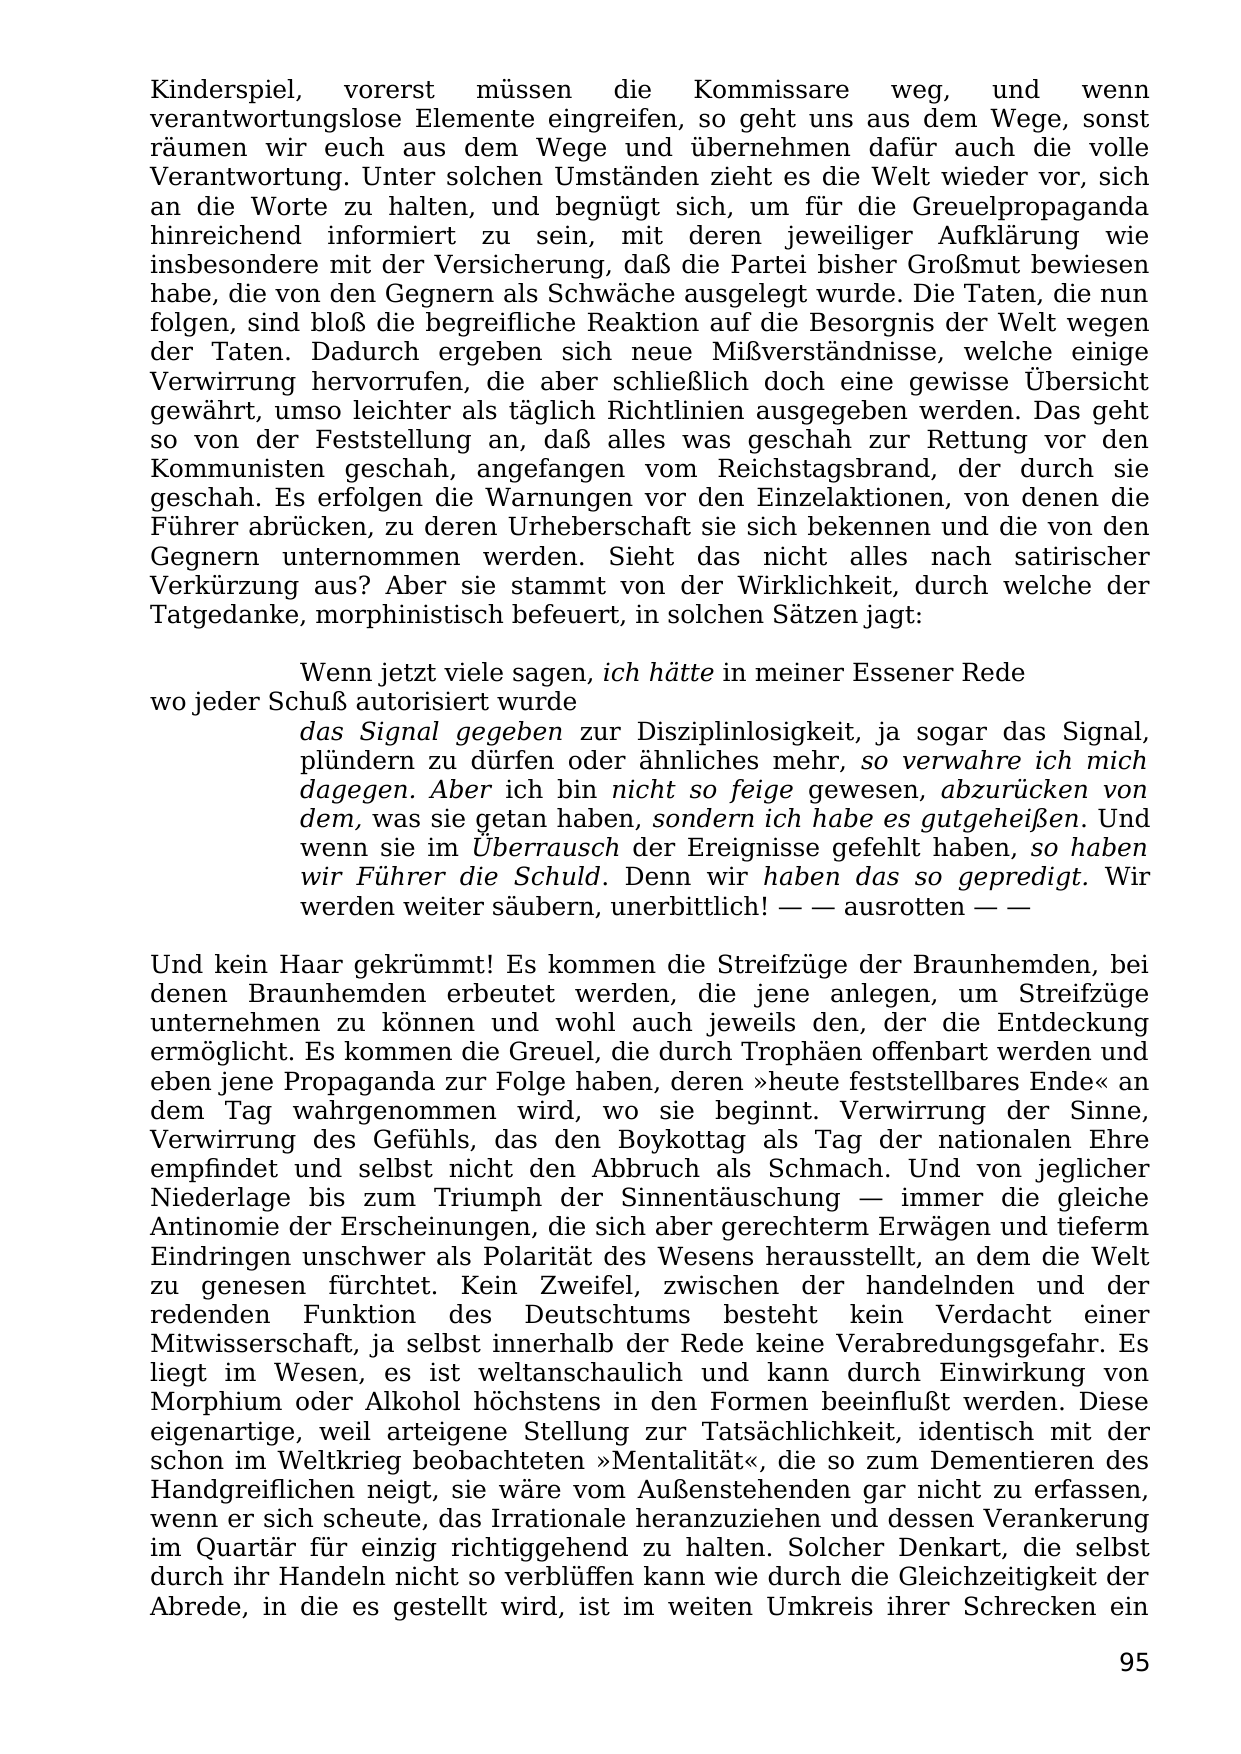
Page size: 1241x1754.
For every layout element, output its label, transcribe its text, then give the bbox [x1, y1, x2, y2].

text Kinderspiel, vorerst müssen die Kommissare weg, und wenn verantwortungslose Elemente eingreifen, so geht uns aus dem Wege, sonst räumen wir euch aus dem Wege und übernehmen dafür auch die volle Verantwortung. Unter solchen Umständen zieht es die Welt wieder vor, sich an die Worte zu halten, und begnügt sich, um für die Greuelpropaganda hinreichend informiert zu sein, mit deren jeweiliger Aufklärung wie insbesondere mit der Versicherung, daß die Partei bisher Großmut bewiesen habe, die von den Gegnern als Schwäche ausgelegt wurde. Die Taten, die nun folgen, sind bloß die begreifliche Reaktion auf die Besorgnis der Welt wegen der Taten. Dadurch ergeben sich neue Mißverständnisse, welche einige Verwirrung hervorrufen, die aber schließlich doch eine gewisse Übersicht gewährt, umso leichter als täglich Richtlinien ausgegeben werden. Das geht so von der Feststellung an, daß alles was geschah zur Rettung vor den Kommunisten geschah, angefangen vom Reichstagsbrand, der durch sie geschah. Es erfolgen die Warnungen vor den Einzelaktionen, von denen die Führer abrücken, zu deren Urheberschaft sie sich bekennen und die von den Gegnern unternommen werden. Sieht das nicht alles nach satirischer Verkürzung aus? Aber sie stammt von der Wirklichkeit, durch welche der Tatgedanke, morphinistisch befeuert, in solchen Sätzen jagt: [150, 75, 1151, 629]
text das Signal gegeben zur Disziplinlosigkeit, ja sogar das Signal, plündern zu dürfen oder ähnliches mehr, so verwahre ich mich dagegen. Aber ich bin nicht so feige gewesen, abzurücken von dem, was sie getan haben, sondern ich habe es gutgeheißen. Und wenn sie im Überrausch der Ereignisse gefehlt haben, so haben wir Führer die Schuld. Denn wir haben das so gepredigt. Wir werden weiter säubern, unerbittlich! — — ausrotten — — [300, 717, 1151, 921]
text Wenn jetzt viele sagen, ich hätte in meiner Essener Rede [300, 658, 1151, 687]
text Und kein Haar gekrümmt! Es kommen die Streifzüge der Braunhemden, bei denen Braunhemden erbeutet werden, die jene anlegen, um Streifzüge unternehmen zu können und wohl auch jeweils den, der die Entdeckung ermöglicht. Es kommen die Greuel, die durch Trophäen offenbart werden und eben jene Propaganda zur Folge haben, deren »heute feststellbares Ende« an dem Tag wahrgenommen wird, wo sie beginnt. Verwirrung der Sinne, Verwirrung des Gefühls, das den Boykottag als Tag der nationalen Ehre empfindet und selbst nicht den Abbruch als Schmach. Und von jeglicher Niederlage bis zum Triumph der Sinnentäuschung — immer die gleiche Antinomie der Erscheinungen, die sich aber gerechterm Erwägen und tieferm Eindringen unschwer als Polarität des Wesens herausstellt, an dem die Welt zu genesen fürchtet. Kein Zweifel, zwischen der handelnden und der redenden Funktion des Deutschtums besteht kein Verdacht einer Mitwisserschaft, ja selbst innerhalb der Rede keine Verabredungsgefahr. Es liegt im Wesen, es ist weltanschaulich und kann durch Einwirkung von Morphium oder Alkohol höchstens in den Formen beeinflußt werden. Diese eigenartige, weil arteigene Stellung zur Tatsächlichkeit, identisch mit der schon im Weltkrieg beobachteten »Mentalität«, die so zum Dementieren des Handgreiflichen neigt, sie wäre vom Außenstehenden gar nicht zu erfassen, wenn er sich scheute, das Irrationale heranzuziehen und dessen Verankerung im Quartär für einzig richtiggehend zu halten. Solcher Denkart, die selbst durch ihr Handeln nicht so verblüffen kann wie durch die Gleichzeitigkeit der Abrede, in die es gestellt wird, ist im weiten Umkreis ihrer Schrecken ein [150, 950, 1151, 1621]
text wo jeder Schuß autorisiert wurde [150, 687, 1151, 717]
